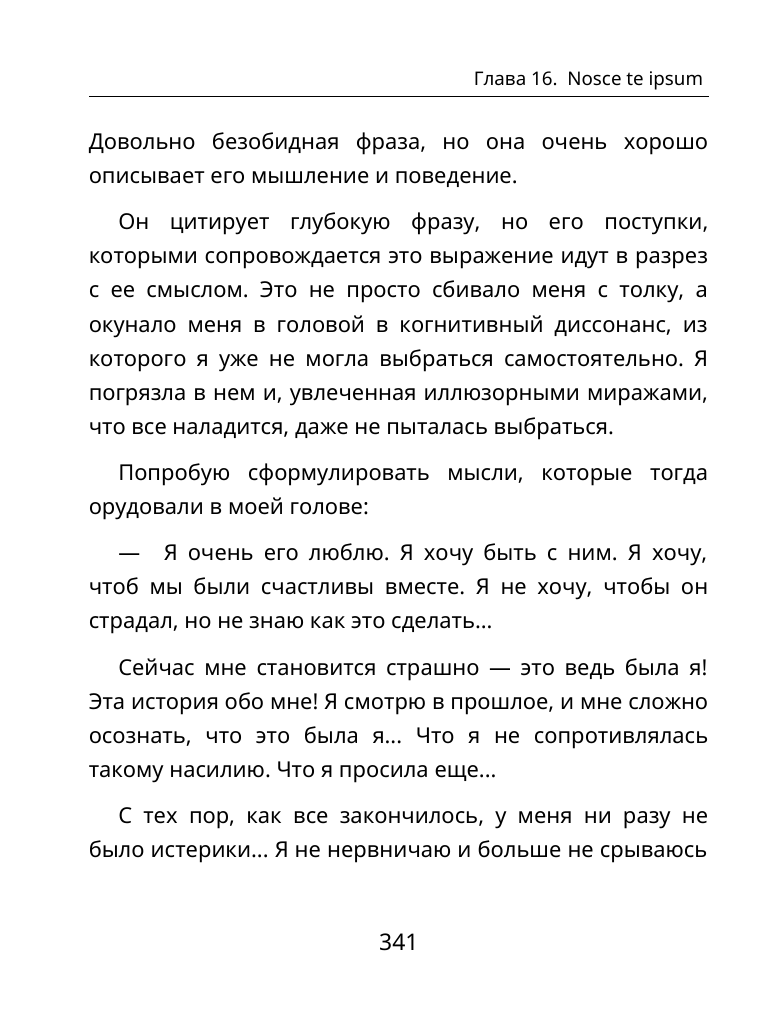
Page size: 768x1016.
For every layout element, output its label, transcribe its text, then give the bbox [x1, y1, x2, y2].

text Попробую сформулировать мысли, которые тогда орудовали в моей голове: [88, 457, 709, 521]
text Довольно безобидная фраза, но она очень хорошо описывает его мышление и поведение. [88, 126, 709, 190]
list Я очень его люблю. Я хочу быть с ним. Я хочу, чтоб мы были счастливы вместе. Я не хочу, чтобы он страдал, но не знаю как это сделать... [88, 537, 709, 635]
text Сейчас мне становится страшно — это ведь была я! Эта история обо мне! Я смотрю в прошлое, и мне сложно осознать, что это была я... Что я не сопротивлялась такому насилию. Что я просила еще... [88, 651, 709, 784]
text С тех пор, как все закончилось, у меня ни разу не было истерики... Я не нервничаю и больше не срываюсь [88, 800, 709, 864]
text Он цитирует глубокую фразу, но его поступки, которыми сопровождается это выражение идут в разрез с ее смыслом. Это не просто сбивало меня с толку, а окунало меня в головой в когнитивный диссонанс, из которого я уже не могла выбраться самостоятельно. Я погрязла в нем и, увлеченная иллюзорными миражами, что все наладится, даже не пыталась выбраться. [88, 206, 709, 441]
